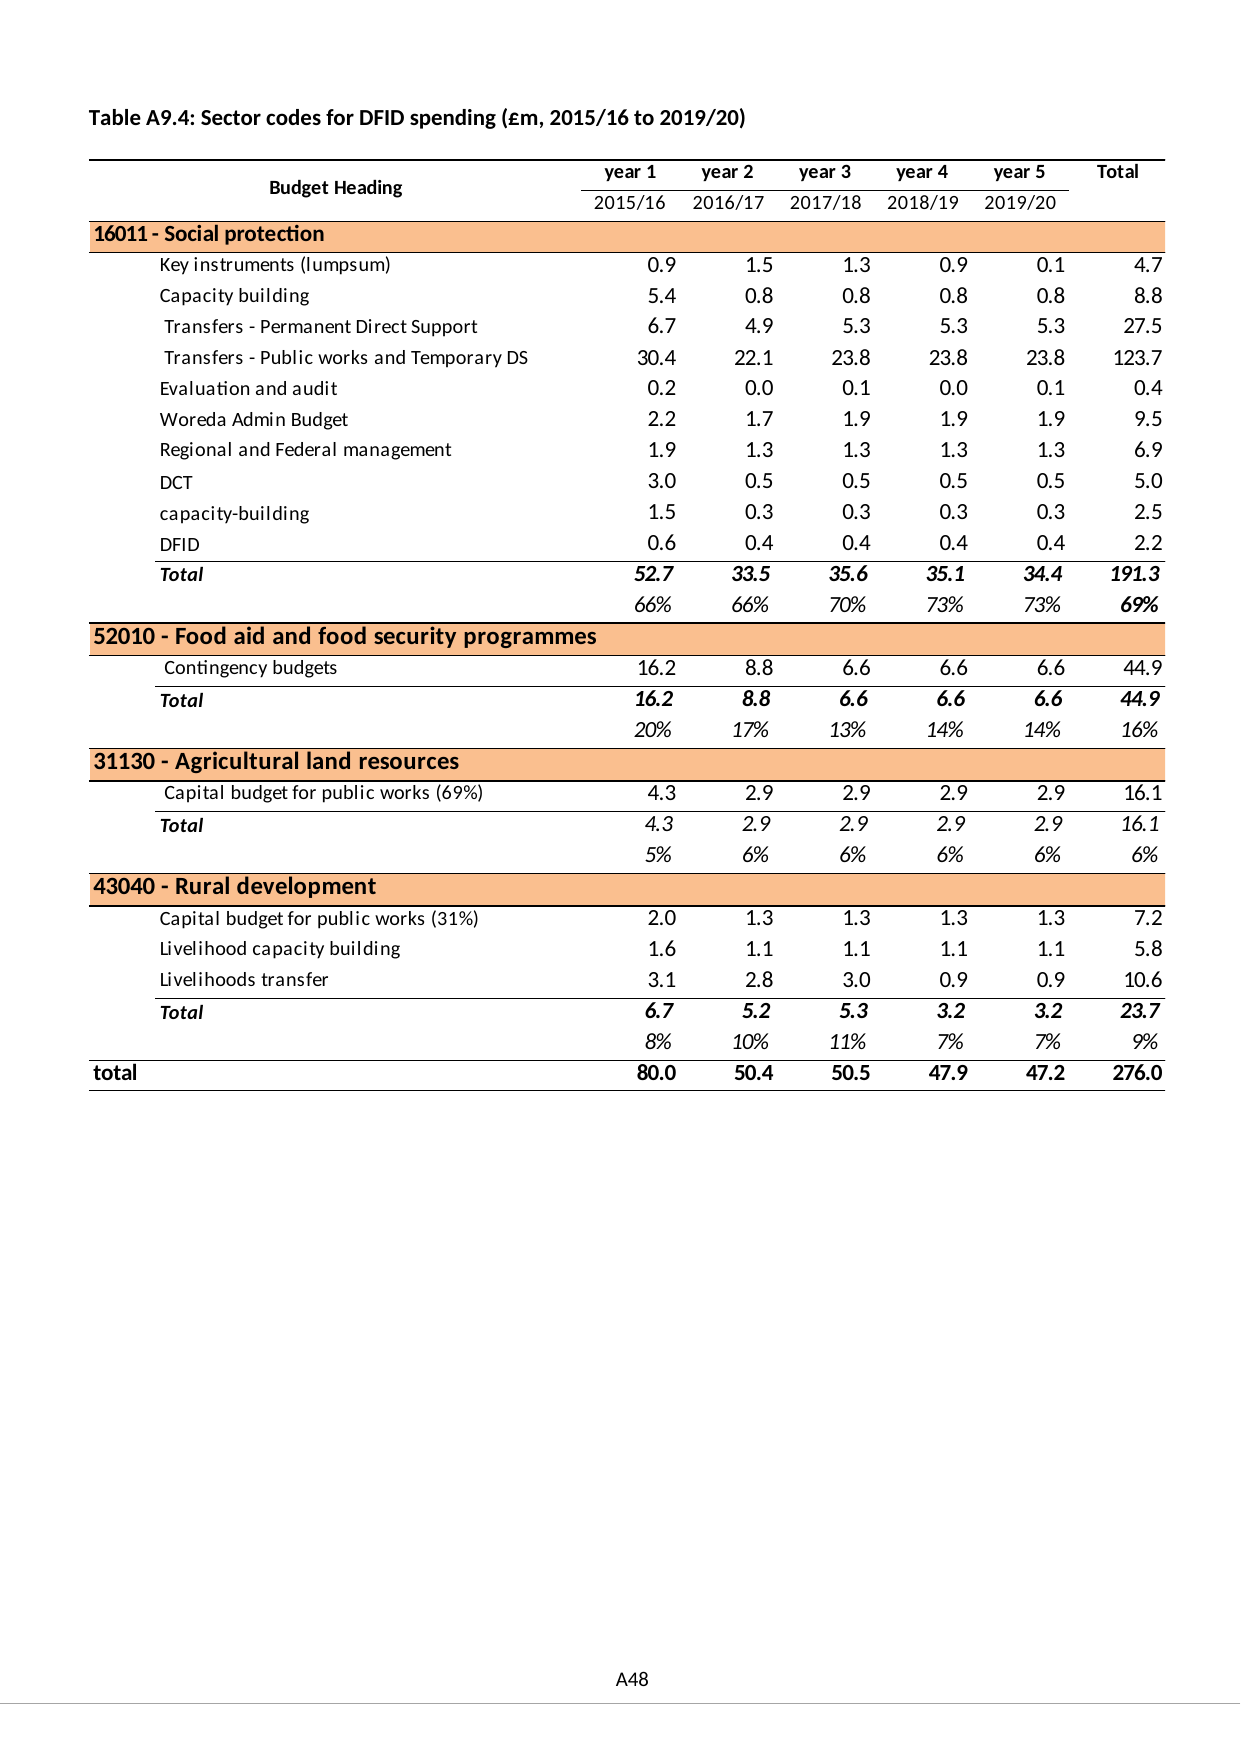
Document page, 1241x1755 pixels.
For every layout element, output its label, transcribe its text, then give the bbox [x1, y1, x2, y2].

text Table A9.4: Sector codes for DFID spending (£m, 2015/16 to 2019/20) [89, 103, 1157, 131]
